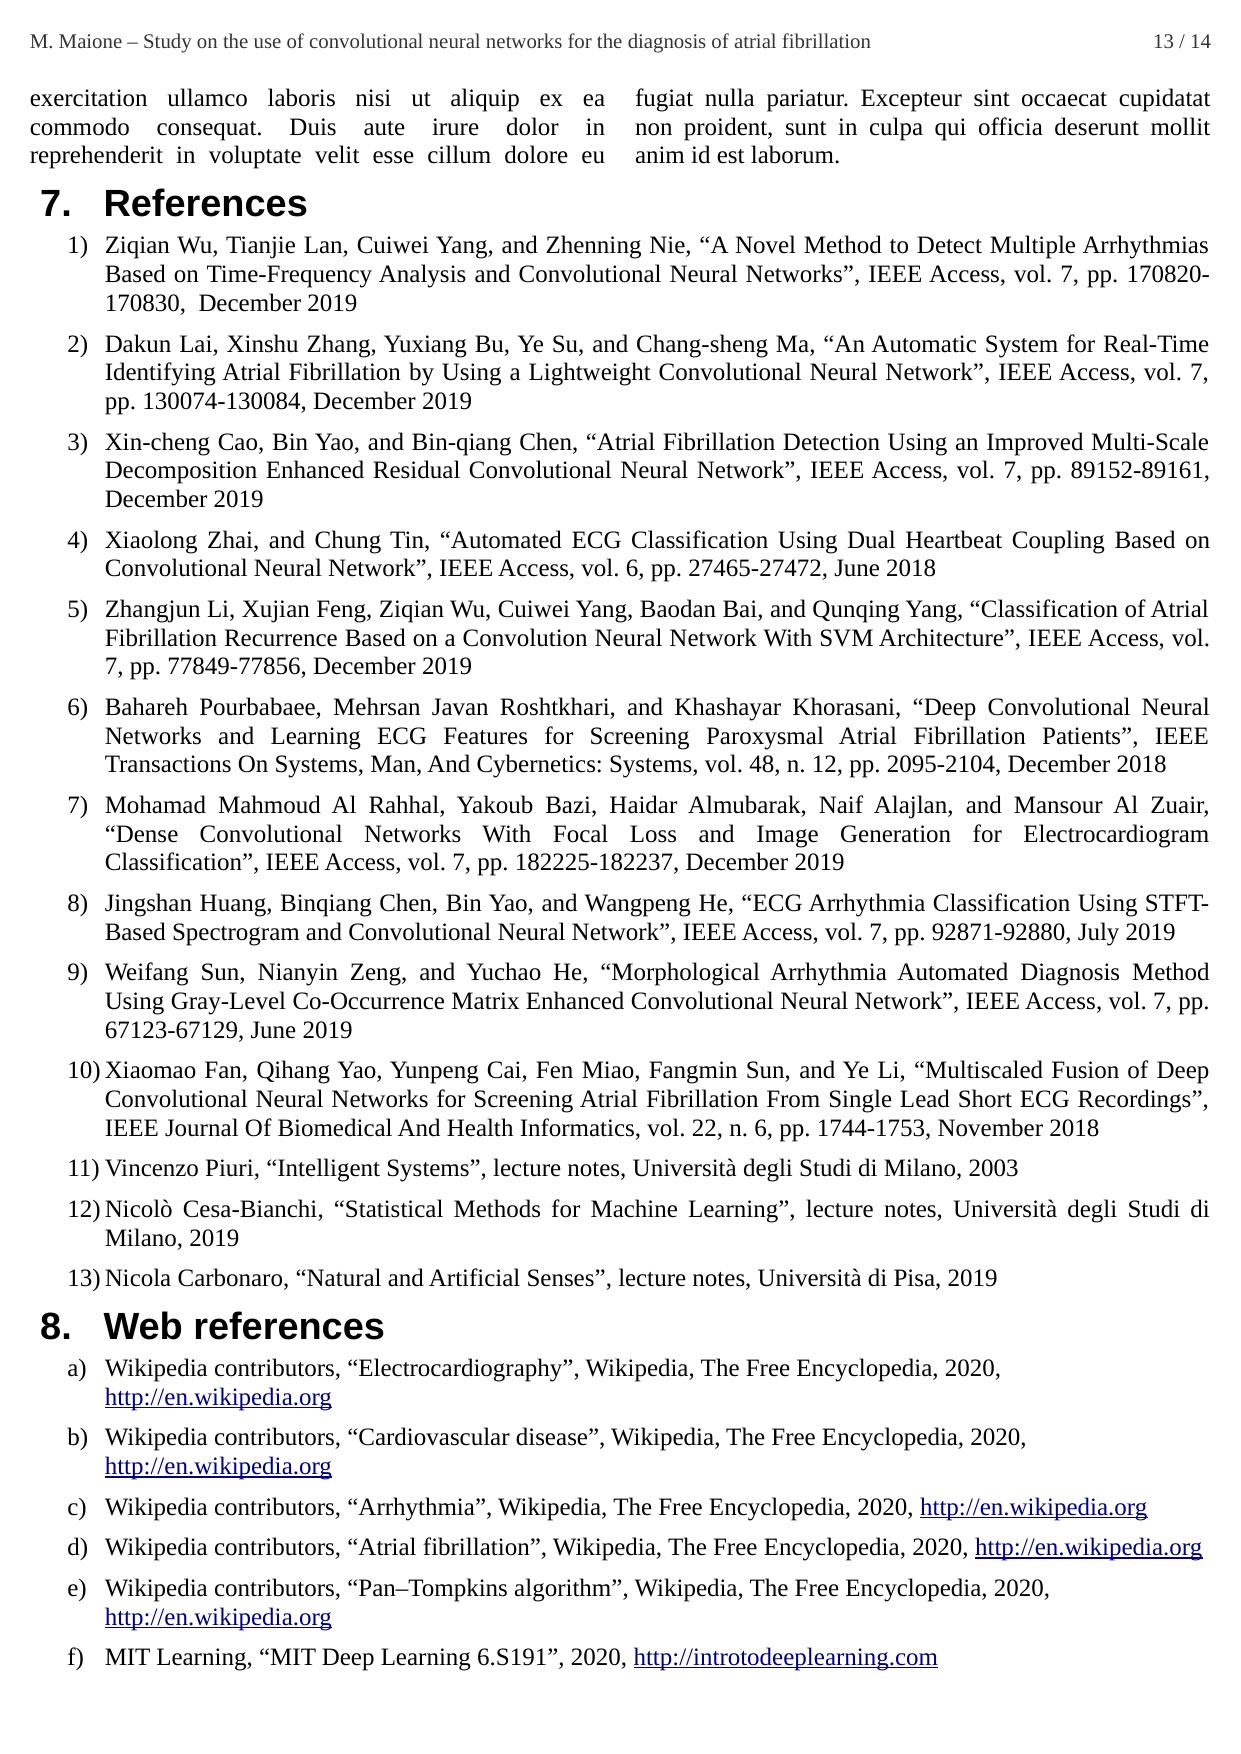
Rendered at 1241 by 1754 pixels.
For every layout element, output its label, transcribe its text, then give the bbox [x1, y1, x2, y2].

list Zhangjun Li, Xujian Feng, Ziqian Wu, Cuiwei Yang, Baodan Bai, and Qunqing Yang, “Classification of Atrial Fibrillation Recurrence Based on a Convolution Neural Network With SVM Architecture”, IEEE Access, vol. 7, pp. 77849-77856, December 2019 [67, 594, 1211, 680]
list Jingshan Huang, Binqiang Chen, Bin Yao, and Wangpeng He, “ECG Arrhythmia Classification Using STFT-Based Spectrogram and Convolutional Neural Network”, IEEE Access, vol. 7, pp. 92871-92880, July 2019 [67, 888, 1211, 946]
list Xin-cheng Cao, Bin Yao, and Bin-qiang Chen, “Atrial Fibrillation Detection Using an Improved Multi-Scale Decomposition Enhanced Residual Convolutional Neural Network”, IEEE Access, vol. 7, pp. 89152-89161, December 2019 [67, 427, 1211, 513]
list Vincenzo Piuri, “Intelligent Systems”, lecture notes, Università degli Studi di Milano, 2003 [67, 1153, 1211, 1182]
list Ziqian Wu, Tianjie Lan, Cuiwei Yang, and Zhenning Nie, “A Novel Method to Detect Multiple Arrhythmias Based on Time-Frequency Analysis and Convolutional Neural Networks”, IEEE Access, vol. 7, pp. 170820-170830, December 2019 [67, 231, 1211, 317]
subtitle Web references [29, 1304, 1211, 1347]
list Bahareh Pourbabaee, Mehrsan Javan Roshtkhari, and Khashayar Khorasani, “Deep Convolutional Neural Networks and Learning ECG Features for Screening Paroxysmal Atrial Fibrillation Patients”, IEEE Transactions On Systems, Man, And Cybernetics: Systems, vol. 48, n. 12, pp. 2095-2104, December 2018 [67, 692, 1211, 778]
list Wikipedia contributors, “Arrhythmia”, Wikipedia, The Free Encyclopedia, 2020, http://en.wikipedia.org [67, 1492, 1211, 1521]
list Xiaomao Fan, Qihang Yao, Yunpeng Cai, Fen Miao, Fangmin Sun, and Ye Li, “Multiscaled Fusion of Deep Convolutional Neural Networks for Screening Atrial Fibrillation From Single Lead Short ECG Recordings”, IEEE Journal Of Biomedical And Health Informatics, vol. 22, n. 6, pp. 1744-1753, November 2018 [67, 1055, 1211, 1142]
list Wikipedia contributors, “Cardiovascular disease”, Wikipedia, The Free Encyclopedia, 2020, http://en.wikipedia.org [67, 1422, 1211, 1480]
list Wikipedia contributors, “Electrocardiography”, Wikipedia, The Free Encyclopedia, 2020, http://en.wikipedia.org [67, 1353, 1211, 1411]
list Wikipedia contributors, “Atrial fibrillation”, Wikipedia, The Free Encyclopedia, 2020, http://en.wikipedia.org [67, 1532, 1211, 1561]
text fugiat nulla pariatur. Excepteur sint occaecat cupidatat non proident, sunt in culpa qui officia deserunt mollit anim id est laborum. [635, 83, 1211, 169]
list Nicola Carbonaro, “Natural and Artificial Senses”, lecture notes, Università di Pisa, 2019 [67, 1263, 1211, 1292]
subtitle References [29, 181, 1211, 225]
list Wikipedia contributors, “Pan–Tompkins algorithm”, Wikipedia, The Free Encyclopedia, 2020, http://en.wikipedia.org [67, 1573, 1211, 1630]
list Mohamad Mahmoud Al Rahhal, Yakoub Bazi, Haidar Almubarak, Naif Alajlan, and Mansour Al Zuair, “Dense Convolutional Networks With Focal Loss and Image Generation for Electrocardiogram Classification”, IEEE Access, vol. 7, pp. 182225-182237, December 2019 [67, 790, 1211, 876]
list Dakun Lai, Xinshu Zhang, Yuxiang Bu, Ye Su, and Chang-sheng Ma, “An Automatic System for Real-Time Identifying Atrial Fibrillation by Using a Lightweight Convolutional Neural Network”, IEEE Access, vol. 7, pp. 130074-130084, December 2019 [67, 329, 1211, 415]
list Nicolò Cesa-Bianchi, “Statistical Methods for Machine Learning”, lecture notes, Università degli Studi di Milano, 2019 [67, 1194, 1211, 1251]
list Xiaolong Zhai, and Chung Tin, “Automated ECG Classification Using Dual Heartbeat Coupling Based on Convolutional Neural Network”, IEEE Access, vol. 6, pp. 27465-27472, June 2018 [67, 525, 1211, 582]
list MIT Learning, “MIT Deep Learning 6.S191”, 2020, http://introtodeeplearning.com [67, 1642, 1211, 1671]
list Weifang Sun, Nianyin Zeng, and Yuchao He, “Morphological Arrhythmia Automated Diagnosis Method Using Gray-Level Co-Occurrence Matrix Enhanced Convolutional Neural Network”, IEEE Access, vol. 7, pp. 67123-67129, June 2019 [67, 957, 1211, 1043]
text exercitation ullamco laboris nisi ut aliquip ex ea commodo consequat. Duis aute irure dolor in reprehenderit in voluptate velit esse cillum dolore eu [29, 83, 605, 169]
